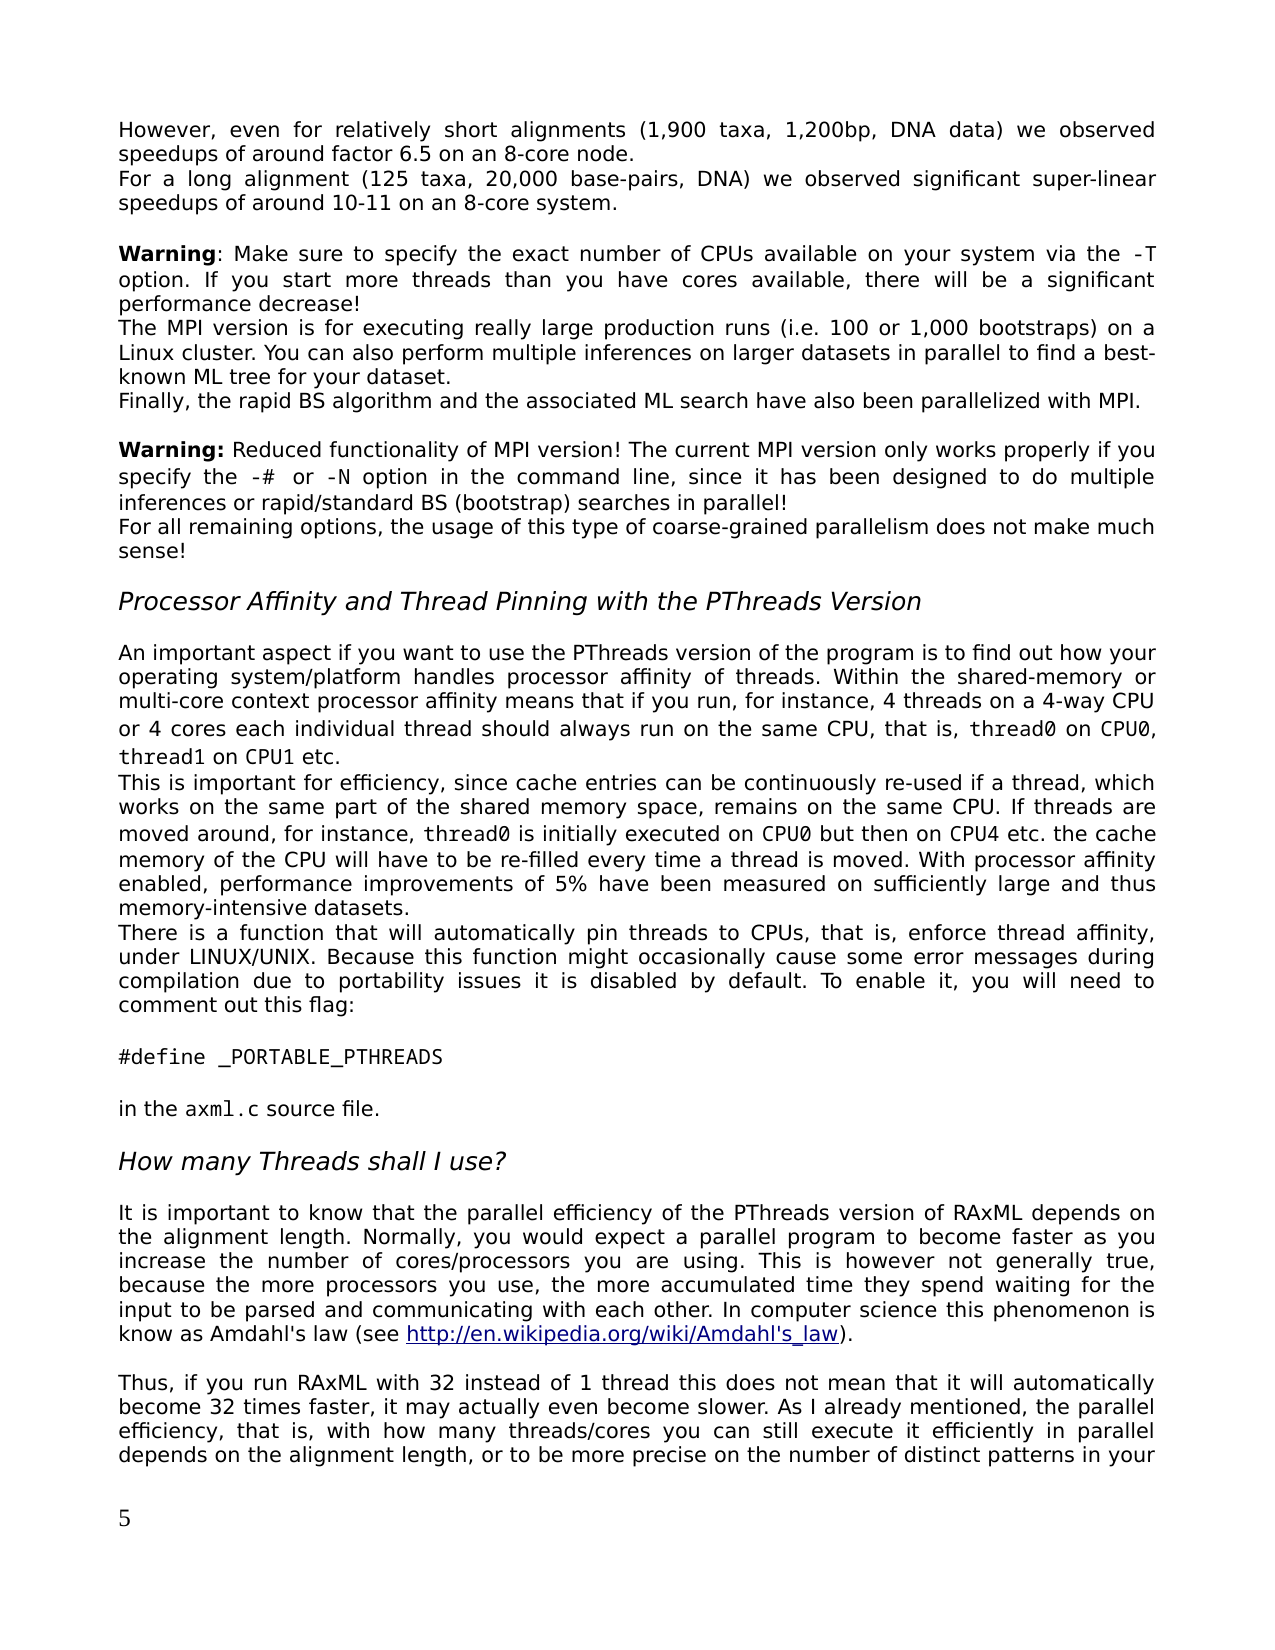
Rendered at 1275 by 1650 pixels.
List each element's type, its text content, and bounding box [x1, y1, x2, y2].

text There is a function that will automatically pin threads to CPUs, that is, enforce thread affinity, under LINUX/UNIX. Because this function might occasionally cause some error messages during compilation due to portability issues it is disabled by default. To enable it, you will need to comment out this flag: [118, 921, 1157, 1018]
text For a long alignment (125 taxa, 20,000 base-pairs, DNA) we observed significant super-linear speedups of around 10-11 on an 8-core system. [118, 167, 1157, 215]
text The MPI version is for executing really large production runs (i.e. 100 or 1,000 bootstraps) on a Linux cluster. You can also perform multiple inferences on larger datasets in parallel to find a best-known ML tree for your dataset. [118, 316, 1157, 389]
text Thus, if you run RAxML with 32 instead of 1 thread this does not mean that it will automatically become 32 times faster, it may actually even become slower. As I already mentioned, the parallel efficiency, that is, with how many threads/cores you can still execute it efficiently in parallel depends on the alignment length, or to be more precise on the number of distinct patterns in your [118, 1371, 1157, 1468]
text However, even for relatively short alignments (1,900 taxa, 1,200bp, DNA data) we observed speedups of around factor 6.5 on an 8-core node. [118, 118, 1157, 167]
text Warning: Make sure to specify the exact number of CPUs available on your system via the -T option. If you start more threads than you have cores available, there will be a significant performance decrease! [118, 239, 1157, 316]
text An important aspect if you want to use the PThreads version of the program is to find out how your operating system/platform handles processor affinity of threads. Within the shared-memory or multi-core context processor affinity means that if you run, for instance, 4 threads on a 4-way CPU or 4 cores each individual thread should always run on the same CPU, that is, thread0 on CPU0, thread1 on CPU1 etc. [118, 641, 1157, 771]
text in the axml.c source file. [118, 1094, 1157, 1123]
text For all remaining options, the usage of this type of coarse-grained parallelism does not make much sense! [118, 515, 1157, 563]
text Finally, the rapid BS algorithm and the associated ML search have also been parallelized with MPI. [118, 389, 1157, 413]
text Warning: Reduced functionality of MPI version! The current MPI version only works properly if you specify the -# or -N option in the command line, since it has been designed to do multiple inferences or rapid/standard BS (bootstrap) searches in parallel! [118, 438, 1157, 515]
text It is important to know that the parallel efficiency of the PThreads version of RAxML depends on the alignment length. Normally, you would expect a parallel program to become faster as you increase the number of cores/processors you are using. This is however not generally true, because the more processors you use, the more accumulated time they spend waiting for the input to be parsed and communicating with each other. In computer science this phenomenon is know as Amdahl's law (see http://en.wikipedia.org/wiki/Amdahl's_law). [118, 1201, 1157, 1346]
text How many Threads shall I use? [118, 1147, 1157, 1176]
text Processor Affinity and Thread Pinning with the PThreads Version [118, 588, 1157, 617]
text #define _PORTABLE_PTHREADS [118, 1042, 1157, 1070]
text This is important for efficiency, since cache entries can be continuously re-used if a thread, which works on the same part of the shared memory space, remains on the same CPU. If threads are moved around, for instance, thread0 is initially executed on CPU0 but then on CPU4 etc. the cache memory of the CPU will have to be re-filled every time a thread is moved. With processor affinity enabled, performance improvements of 5% have been measured on sufficiently large and thus memory-intensive datasets. [118, 771, 1157, 921]
